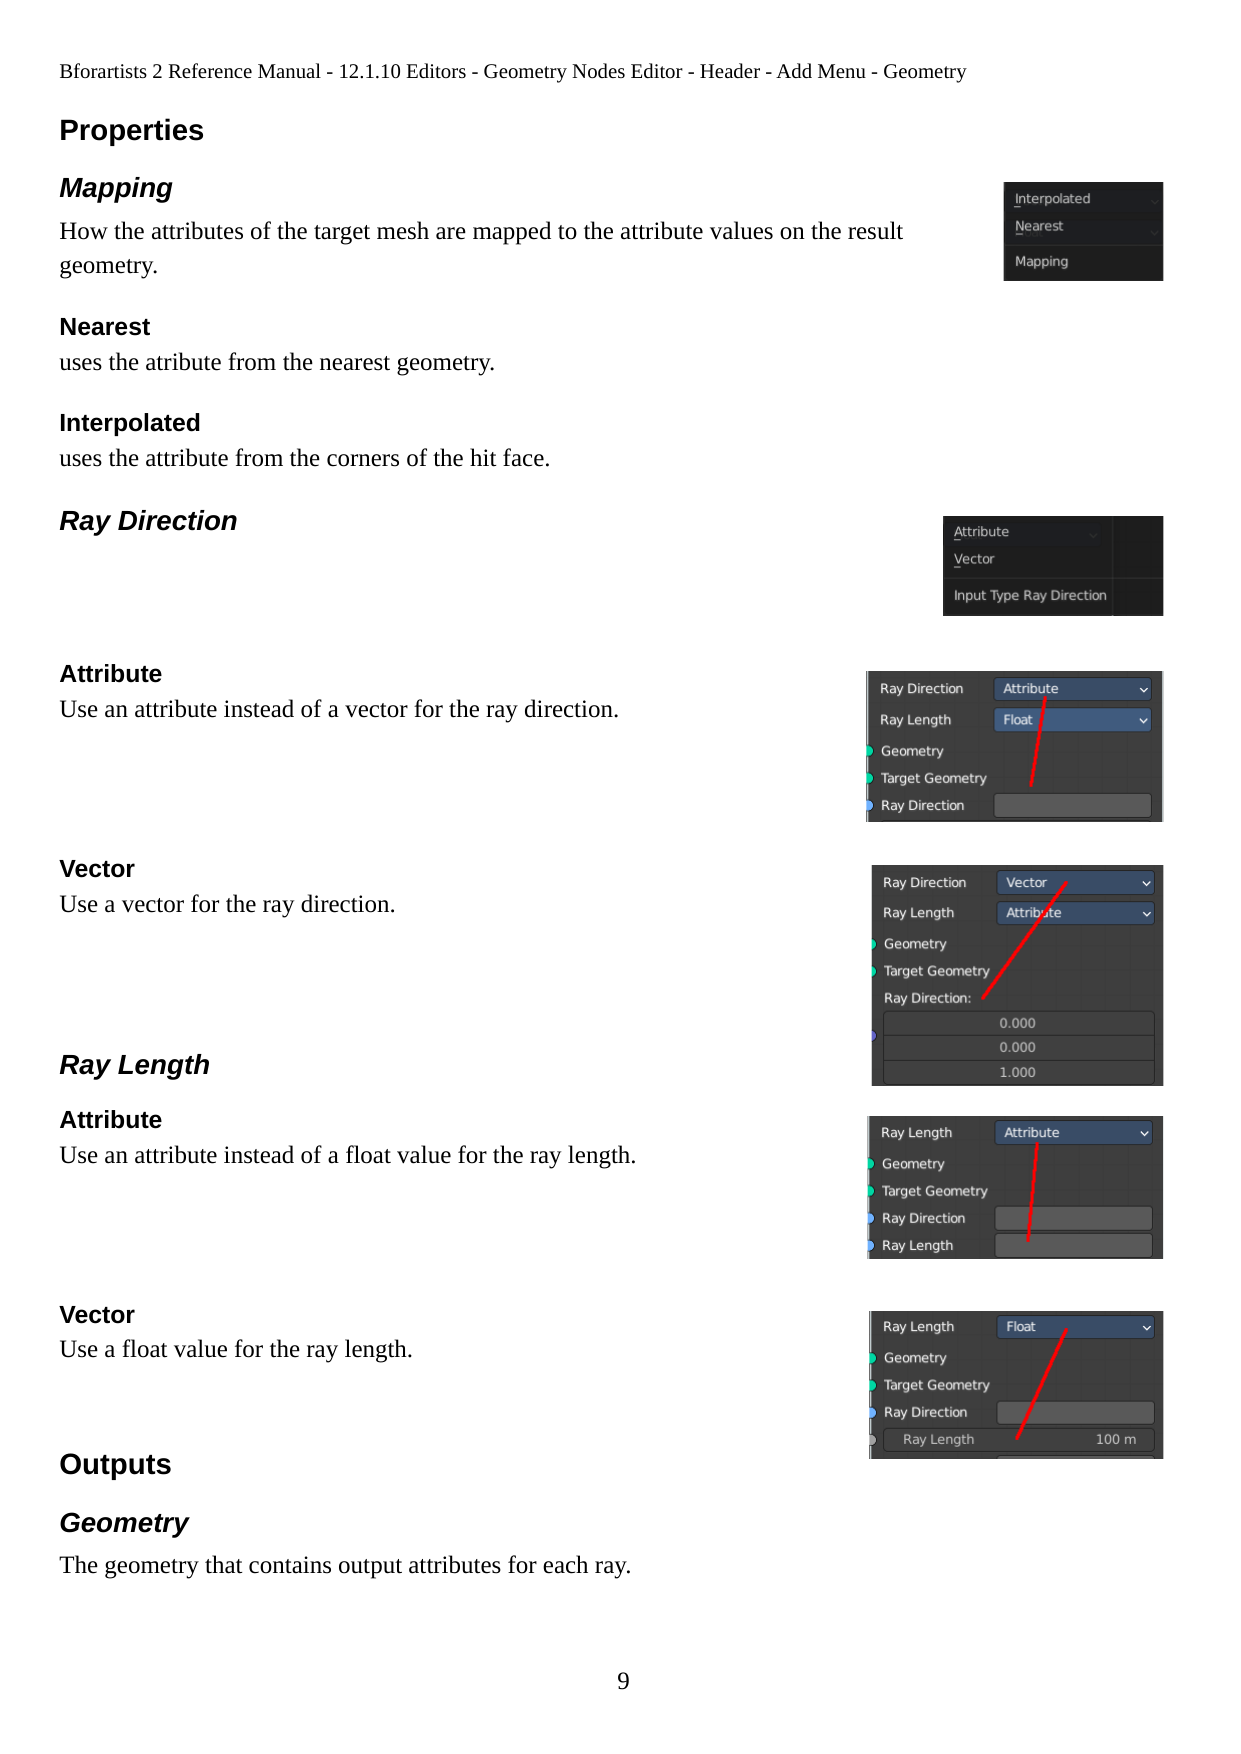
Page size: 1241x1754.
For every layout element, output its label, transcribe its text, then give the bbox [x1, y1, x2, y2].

subtitle Nearest [59, 312, 1181, 340]
subtitle Attribute [59, 659, 1181, 688]
subtitle Vector [59, 854, 1181, 882]
text How the attributes of the target mesh are mapped to the attribute values on the result geometry. [59, 216, 1003, 279]
subtitle [1164, 1048, 1181, 1080]
subtitle Geometry [59, 1506, 1181, 1538]
subtitle Ray Direction [59, 504, 1181, 536]
picture [869, 1311, 1164, 1459]
picture [1003, 182, 1164, 281]
subtitle Ray Length [59, 1048, 871, 1080]
text uses the attribute from the corners of the hit face. [59, 443, 1181, 472]
text Use an attribute instead of a float value for the ray length. [59, 1140, 867, 1169]
picture [871, 865, 1164, 1086]
subtitle Interpolated [59, 408, 1181, 437]
subtitle Attribute [59, 1105, 1181, 1134]
text uses the atribute from the nearest geometry. [59, 347, 1181, 375]
subtitle Outputs [59, 1447, 1181, 1481]
picture [866, 671, 1164, 822]
subtitle Properties [59, 113, 1181, 146]
subtitle Vector [59, 1300, 1181, 1328]
text Use a vector for the ray direction. [59, 889, 871, 917]
text Use a float value for the ray length. [59, 1334, 869, 1363]
picture [867, 1116, 1164, 1259]
picture [943, 516, 1164, 616]
text The geometry that contains output attributes for each ray. [59, 1550, 1181, 1579]
text Use an attribute instead of a vector for the ray direction. [59, 694, 866, 723]
subtitle Mapping [59, 171, 1181, 203]
